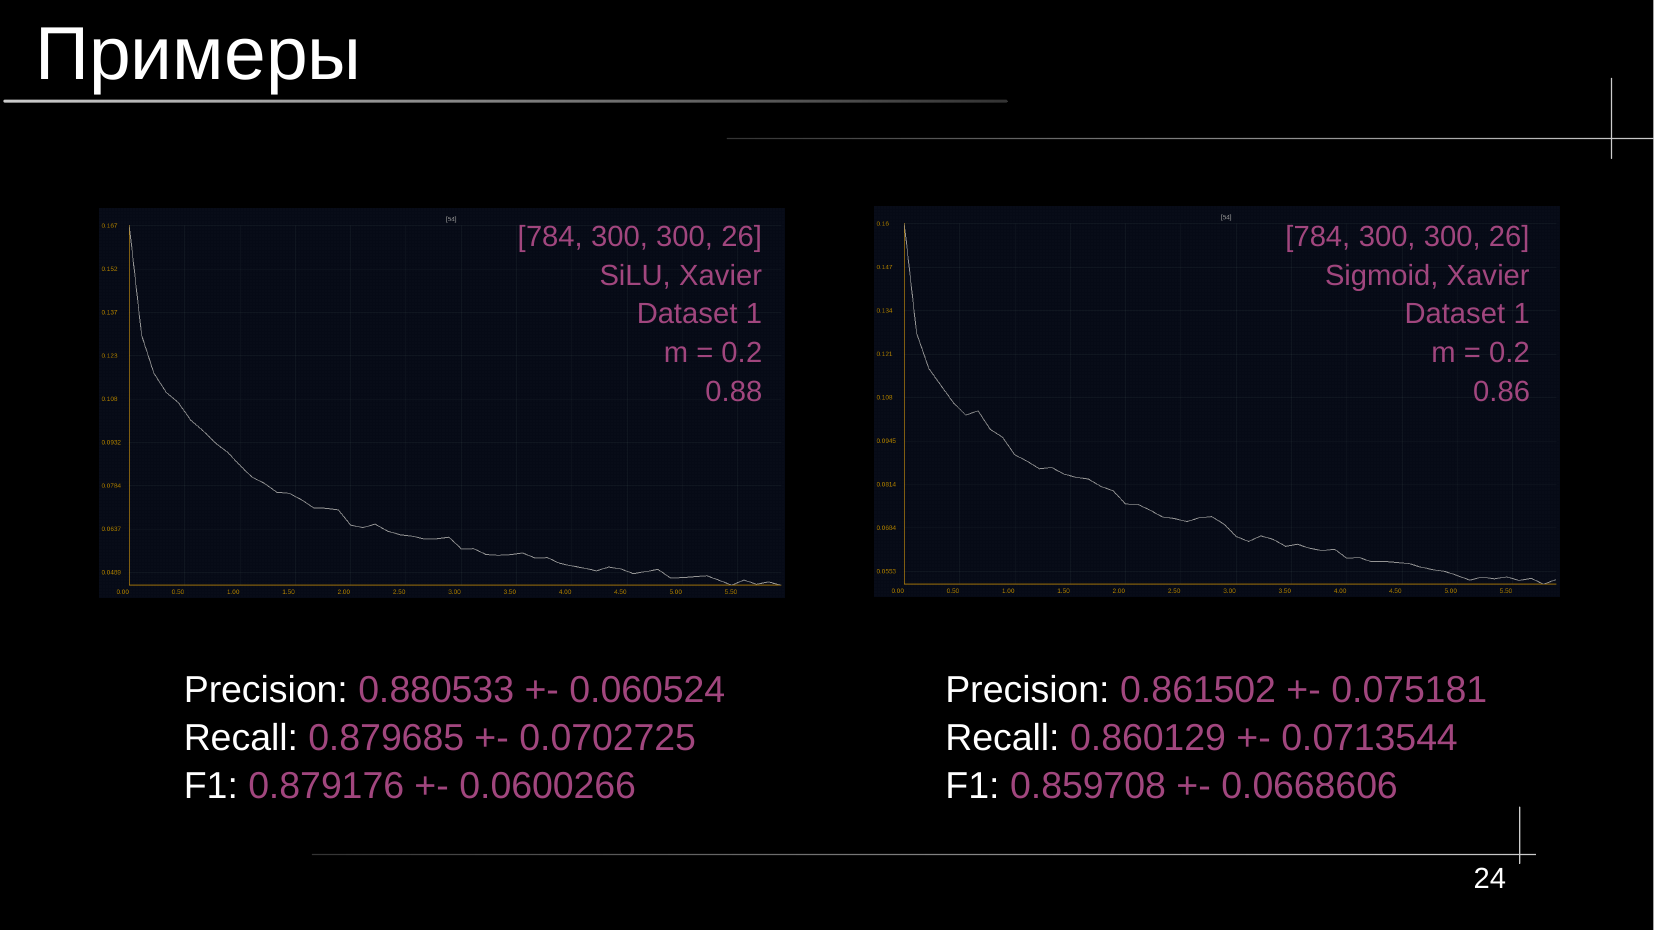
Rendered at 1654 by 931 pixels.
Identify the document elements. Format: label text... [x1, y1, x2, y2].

title Примеры [35, 0, 1601, 107]
text_box Precision: 0.880533 +- 0.060524 Recall: 0.879685 +- 0.0702725 F1: 0.879176 +- 0.0600266 [168, 661, 786, 833]
text_box [784, 300, 300, 26] SiLU, Xavier Dataset 1 m = 0.2 0.88 [502, 212, 785, 454]
text_box Precision: 0.861502 +- 0.075181 Recall: 0.860129 +- 0.0713544 F1: 0.859708 +- 0.0668606 [930, 661, 1548, 833]
text_box [784, 300, 300, 26] Sigmoid, Xavier Dataset 1 m = 0.2 0.86 [1270, 212, 1553, 454]
picture [99, 208, 785, 598]
picture [874, 206, 1560, 597]
